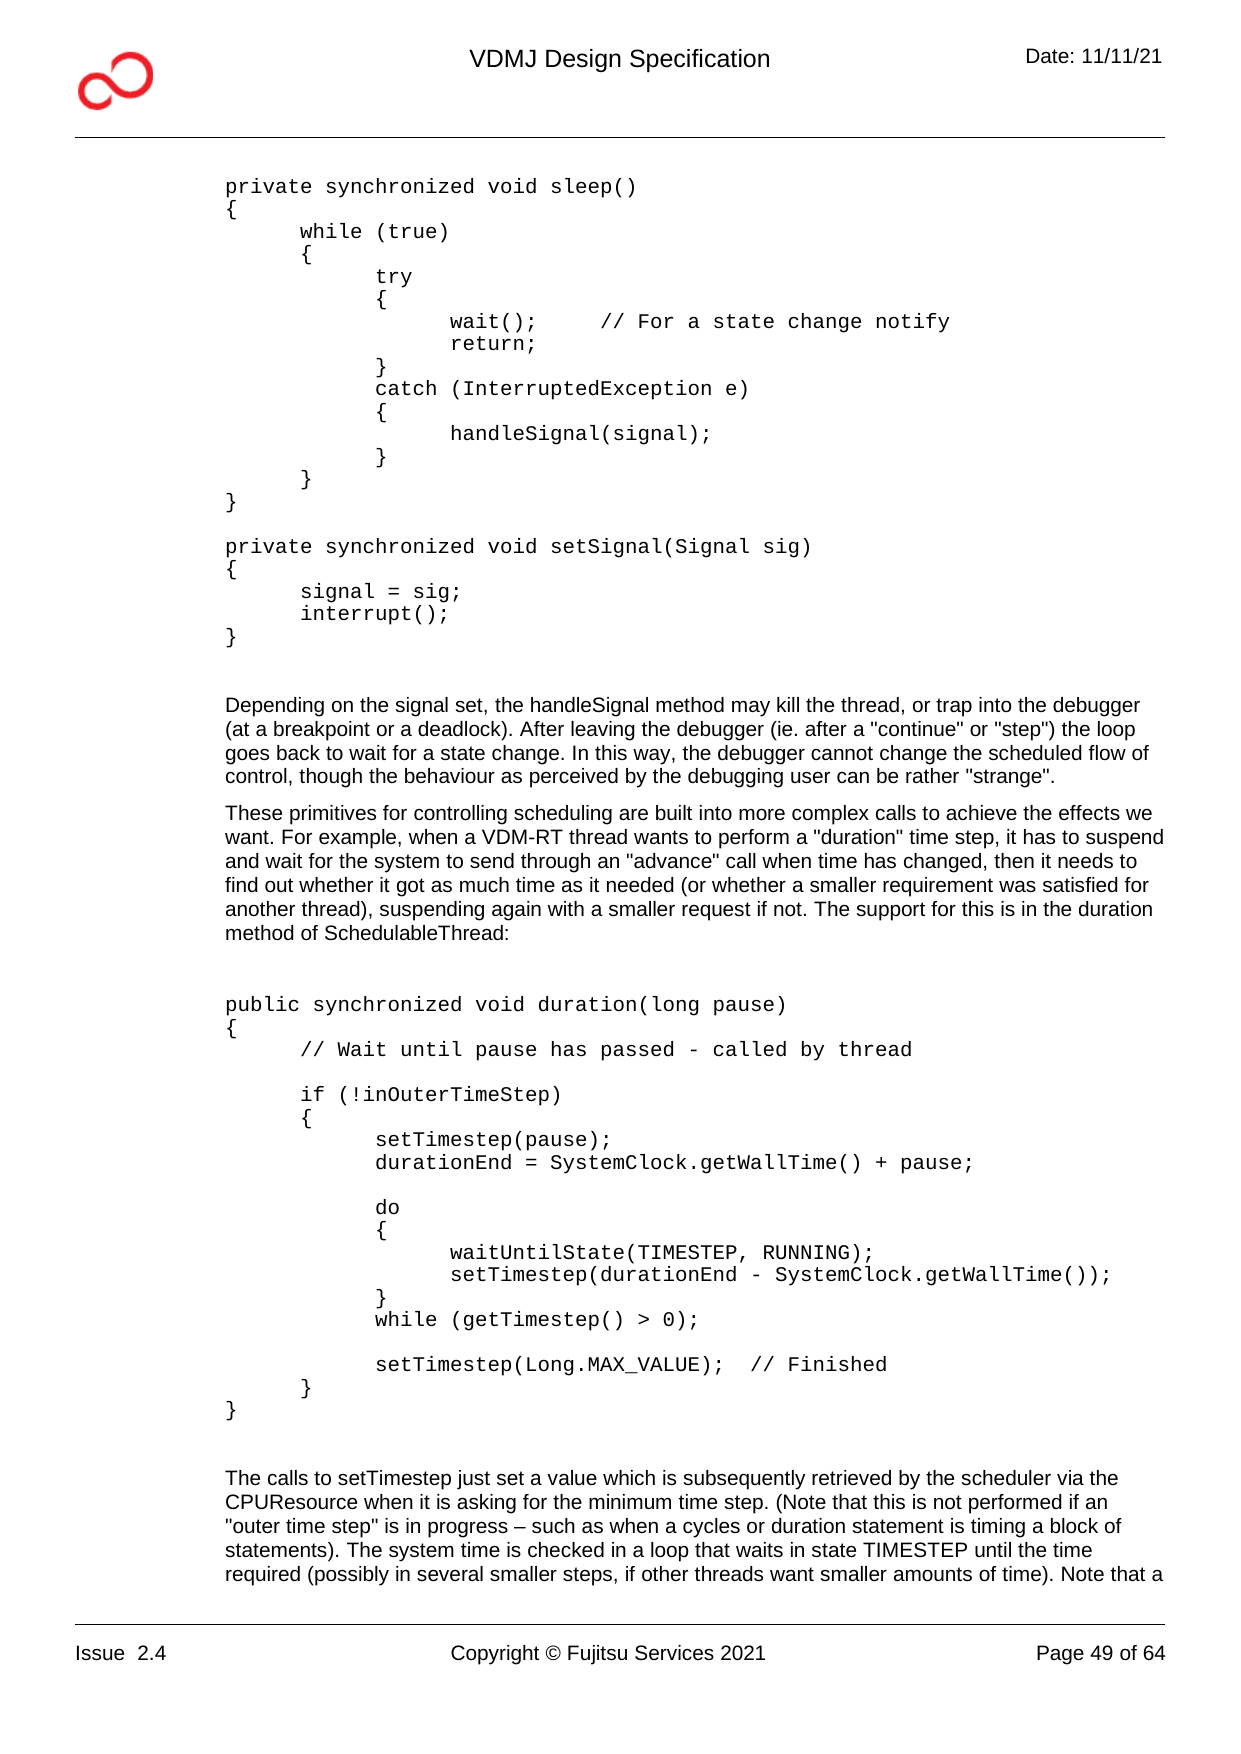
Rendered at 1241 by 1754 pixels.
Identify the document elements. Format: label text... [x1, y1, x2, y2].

text waitUntilState(TIMESTEP, RUNNING); [225, 1241, 1165, 1264]
text These primitives for controlling scheduling are built into more complex calls to achieve the effects we want. For example, when a VDM-RT thread wants to perform a "duration" time step, it has to suspend and wait for the system to send through an "advance" call when time has changed, then it needs to find out whether it got as much time as it needed (or whether a smaller requirement was satisfied for another thread), suspending again with a smaller request if not. The support for this is in the duration method of SchedulableThread: [225, 801, 1165, 945]
text // Wait until pause has passed - called by thread [225, 1039, 1165, 1061]
text private synchronized void sleep() [225, 175, 1165, 198]
text { [225, 198, 1165, 220]
text { [225, 400, 1165, 423]
text durationEnd = SystemClock.getWallTime() + pause; [225, 1151, 1165, 1174]
text signal = sig; [225, 580, 1165, 603]
text } [225, 1376, 1165, 1399]
text { [225, 288, 1165, 310]
text while (getTimestep() > 0); [225, 1309, 1165, 1331]
text return; [225, 333, 1165, 355]
text public synchronized void duration(long pause) [225, 994, 1165, 1016]
text } [225, 355, 1165, 378]
text try [225, 265, 1165, 288]
text } [225, 1399, 1165, 1421]
text } [225, 1286, 1165, 1309]
text { [225, 1106, 1165, 1129]
text } [225, 490, 1165, 513]
text } [225, 468, 1165, 490]
text while (true) [225, 220, 1165, 243]
text setTimestep(durationEnd - SystemClock.getWallTime()); [225, 1264, 1165, 1286]
text { [225, 558, 1165, 580]
text setTimestep(Long.MAX_VALUE); // Finished [225, 1354, 1165, 1376]
text } [225, 625, 1165, 648]
text Depending on the signal set, the handleSignal method may kill the thread, or trap into the debugger (at a breakpoint or a deadlock). After leaving the debugger (ie. after a "continue" or "step") the loop goes back to wait for a state change. In this way, the debugger cannot change the scheduled flow of control, though the behaviour as perceived by the debugging user can be rather "strange". [225, 693, 1165, 789]
text catch (InterruptedException e) [225, 378, 1165, 400]
text { [225, 1016, 1165, 1039]
text if (!inOuterTimeStep) [225, 1084, 1165, 1106]
text { [225, 243, 1165, 265]
text interrupt(); [225, 603, 1165, 625]
text The calls to setTimestep just set a value which is subsequently retrieved by the scheduler via the CPUResource when it is asking for the minimum time step. (Note that this is not performed if an "outer time step" is in progress – such as when a cycles or duration statement is timing a block of statements). The system time is checked in a loop that waits in state TIMESTEP until the time required (possibly in several smaller steps, if other threads want smaller amounts of time). Note that a [225, 1466, 1165, 1586]
text private synchronized void setSignal(Signal sig) [225, 535, 1165, 558]
text do [225, 1196, 1165, 1219]
picture [78, 44, 153, 120]
text setTimestep(pause); [225, 1129, 1165, 1151]
text handleSignal(signal); [225, 423, 1165, 445]
text wait(); // For a state change notify [225, 310, 1165, 333]
text { [225, 1219, 1165, 1241]
text } [225, 445, 1165, 468]
